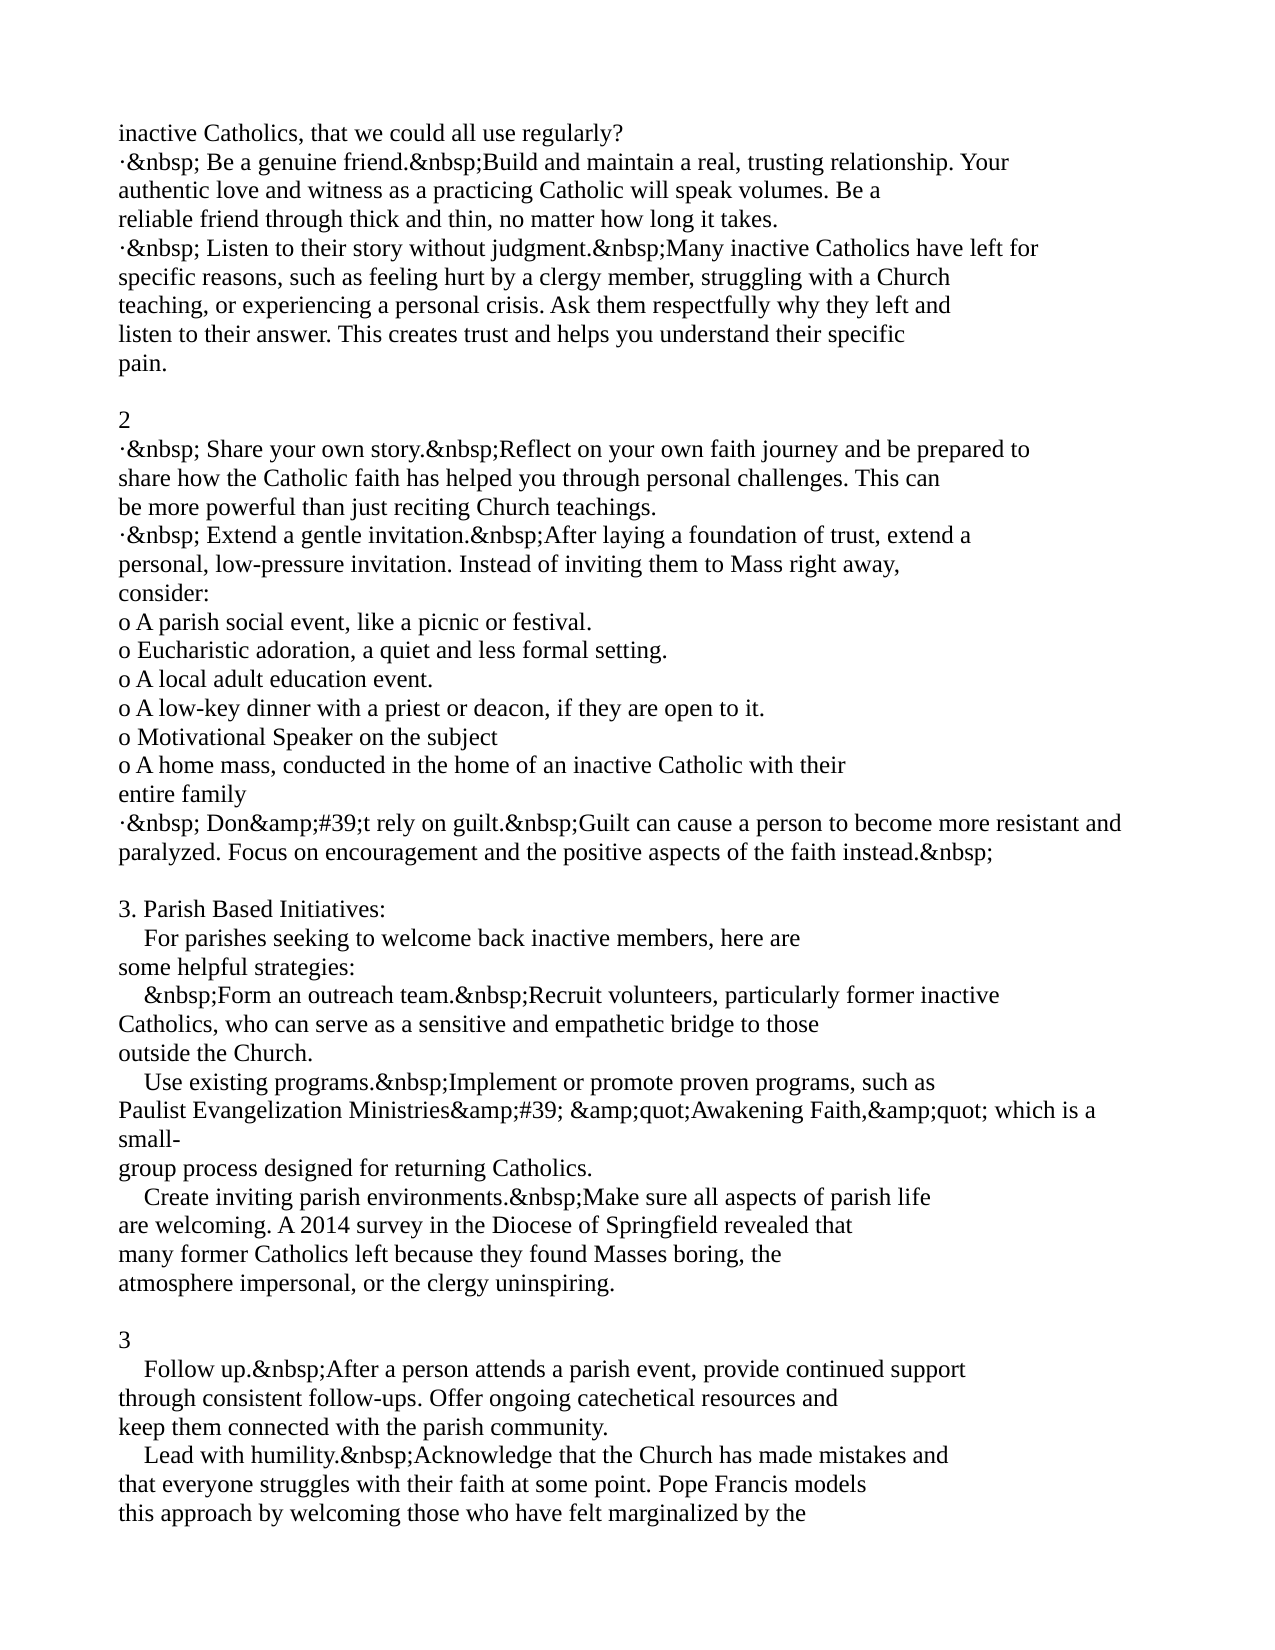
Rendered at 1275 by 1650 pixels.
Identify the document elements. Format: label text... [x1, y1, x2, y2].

text some helpful strategies: [118, 952, 1157, 981]
text 2 [118, 406, 1157, 434]
text o Eucharistic adoration, a quiet and less formal setting. [118, 636, 1157, 664]
text many former Catholics left because they found Masses boring, the [118, 1239, 1157, 1268]
text specific reasons, such as feeling hurt by a clergy member, struggling with a Church [118, 262, 1157, 291]
text o Motivational Speaker on the subject [118, 722, 1157, 751]
text this approach by welcoming those who have felt marginalized by the [118, 1498, 1157, 1527]
text group process designed for returning Catholics. [118, 1153, 1157, 1182]
text  Lead with humility.&nbsp;Acknowledge that the Church has made mistakes and [118, 1441, 1157, 1469]
text  &nbsp;Form an outreach team.&nbsp;Recruit volunteers, particularly former inactive [118, 981, 1157, 1009]
text personal, low-pressure invitation. Instead of inviting them to Mass right away, [118, 549, 1157, 578]
text  Use existing programs.&nbsp;Implement or promote proven programs, such as [118, 1067, 1157, 1096]
text ·&nbsp; Be a genuine friend.&nbsp;Build and maintain a real, trusting relationship. Your [118, 147, 1157, 176]
text  Follow up.&nbsp;After a person attends a parish event, provide continued support [118, 1354, 1157, 1383]
text keep them connected with the parish community. [118, 1412, 1157, 1441]
text o A low-key dinner with a priest or deacon, if they are open to it. [118, 693, 1157, 722]
text be more powerful than just reciting Church teachings. [118, 492, 1157, 521]
text o A parish social event, like a picnic or festival. [118, 607, 1157, 636]
text Paulist Evangelization Ministries&amp;#39; &amp;quot;Awakening Faith,&amp;quot; which is a small- [118, 1096, 1157, 1153]
text ·&nbsp; Listen to their story without judgment.&nbsp;Many inactive Catholics have left for [118, 233, 1157, 262]
text ·&nbsp; Share your own story.&nbsp;Reflect on your own faith journey and be prepared to [118, 434, 1157, 463]
text 3. Parish Based Initiatives: [118, 894, 1157, 923]
text ·&nbsp; Don&amp;#39;t rely on guilt.&nbsp;Guilt can cause a person to become more resistant and [118, 808, 1157, 837]
text atmosphere impersonal, or the clergy uninspiring. [118, 1268, 1157, 1297]
text reliable friend through thick and thin, no matter how long it takes. [118, 204, 1157, 233]
text o A local adult education event. [118, 664, 1157, 693]
text entire family [118, 779, 1157, 808]
text  For parishes seeking to welcome back inactive members, here are [118, 923, 1157, 952]
text inactive Catholics, that we could all use regularly? [118, 118, 1157, 147]
text are welcoming. A 2014 survey in the Diocese of Springfield revealed that [118, 1211, 1157, 1239]
text o A home mass, conducted in the home of an inactive Catholic with their [118, 751, 1157, 779]
text paralyzed. Focus on encouragement and the positive aspects of the faith instead.&nbsp; [118, 837, 1157, 866]
text consider: [118, 578, 1157, 607]
text pain. [118, 348, 1157, 377]
text that everyone struggles with their faith at some point. Pope Francis models [118, 1469, 1157, 1498]
text listen to their answer. This creates trust and helps you understand their specific [118, 319, 1157, 348]
text authentic love and witness as a practicing Catholic will speak volumes. Be a [118, 176, 1157, 204]
text  Create inviting parish environments.&nbsp;Make sure all aspects of parish life [118, 1182, 1157, 1211]
text Catholics, who can serve as a sensitive and empathetic bridge to those [118, 1009, 1157, 1038]
text teaching, or experiencing a personal crisis. Ask them respectfully why they left and [118, 291, 1157, 319]
text ·&nbsp; Extend a gentle invitation.&nbsp;After laying a foundation of trust, extend a [118, 521, 1157, 549]
text outside the Church. [118, 1038, 1157, 1067]
text through consistent follow-ups. Offer ongoing catechetical resources and [118, 1383, 1157, 1412]
text share how the Catholic faith has helped you through personal challenges. This can [118, 463, 1157, 492]
text 3 [118, 1326, 1157, 1354]
